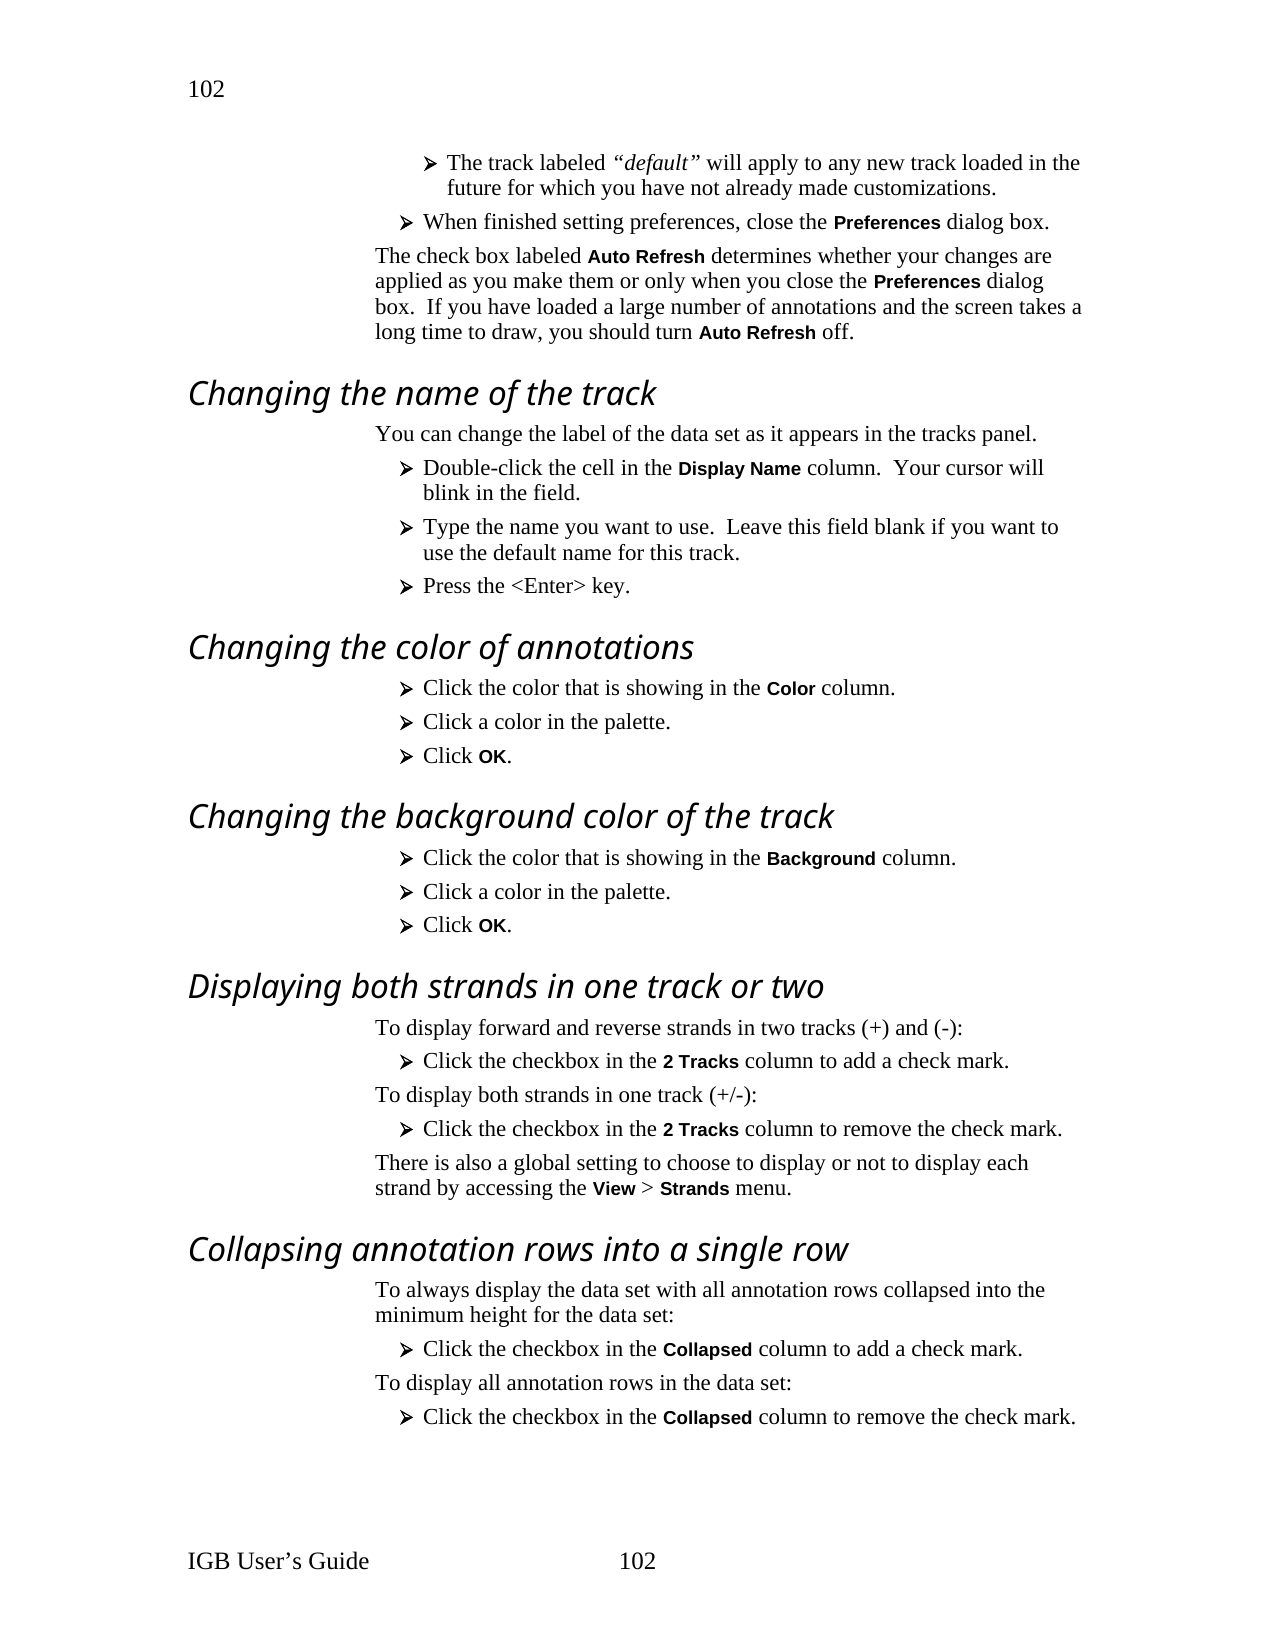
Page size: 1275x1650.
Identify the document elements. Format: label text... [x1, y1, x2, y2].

list When finished setting preferences, close the Preferences dialog box. [399, 209, 1087, 234]
list Click a color in the palette. [399, 709, 1087, 734]
subtitle Changing the name of the track [187, 369, 1087, 415]
text You can change the label of the data set as it appears in the tracks panel. [375, 421, 1087, 447]
list Press the <Enter> key. [399, 573, 1087, 599]
text To display all annotation rows in the data set: [375, 1370, 1087, 1395]
text The check box labeled Auto Refresh determines whether your changes are applied as you make them or only when you close the Preferences dialog box. If you have loaded a large number of annotations and the screen takes a long time to draw, you should turn Auto Refresh off. [375, 243, 1087, 344]
list Click the checkbox in the 2 Tracks column to remove the check mark. [399, 1116, 1087, 1141]
list Click the color that is showing in the Color column. [399, 675, 1087, 701]
subtitle Changing the background color of the track [187, 793, 1087, 839]
text There is also a global setting to choose to display or not to display each strand by accessing the View > Strands menu. [375, 1149, 1087, 1200]
subtitle Displaying both strands in one track or two [187, 963, 1087, 1008]
subtitle Changing the color of annotations [187, 624, 1087, 669]
subtitle Collapsing annotation rows into a single row [187, 1225, 1087, 1271]
list Double-click the cell in the Display Name column. Your cursor will blink in the field. [399, 455, 1087, 506]
list Click the checkbox in the 2 Tracks column to add a check mark. [399, 1048, 1087, 1074]
list Click the color that is showing in the Background column. [399, 845, 1087, 870]
list Type the name you want to use. Leave this field blank if you want to use the default name for this track. [399, 514, 1087, 565]
list The track labeled “default” will apply to any new track loaded in the future for which you have not already made customizations. [423, 150, 1087, 201]
list Click OK. [399, 743, 1087, 768]
text To display both strands in one track (+/-): [375, 1082, 1087, 1107]
list Click the checkbox in the Collapsed column to remove the check mark. [399, 1404, 1087, 1429]
list Click a color in the palette. [399, 879, 1087, 904]
text To always display the data set with all annotation rows collapsed into the minimum height for the data set: [375, 1277, 1087, 1328]
list Click OK. [399, 912, 1087, 938]
text To display forward and reverse strands in two tracks (+) and (-): [375, 1014, 1087, 1040]
list Click the checkbox in the Collapsed column to add a check mark. [399, 1336, 1087, 1362]
